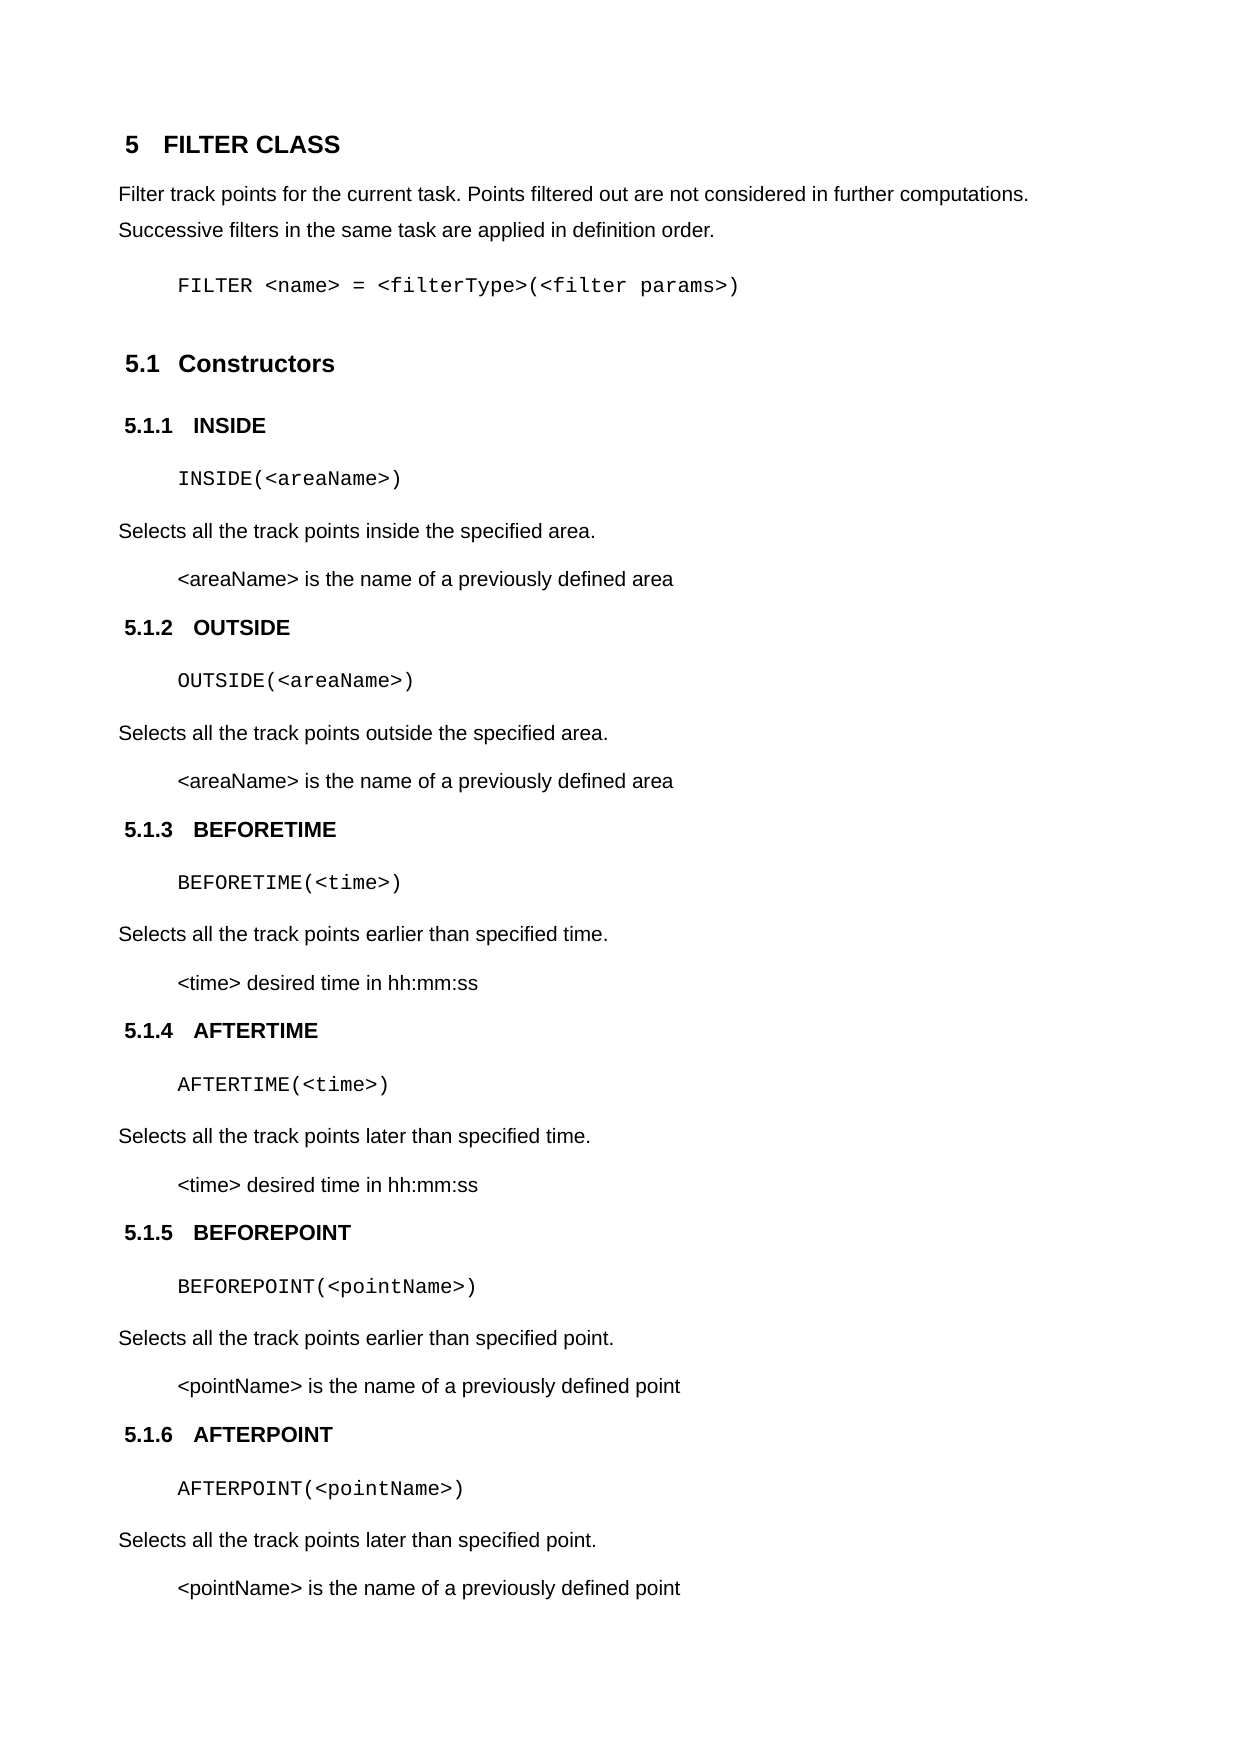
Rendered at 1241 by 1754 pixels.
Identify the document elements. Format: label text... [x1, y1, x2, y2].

text BEFORETIME(<time>) [177, 872, 1063, 896]
text FILTER <name> = <filterType>(<filter params>) [177, 275, 1063, 299]
subtitle OUTSIDE [118, 614, 1122, 640]
text Filter track points for the current task. Points filtered out are not considered in further computations. Successive filters in the same task are applied in definition order. [118, 182, 1122, 242]
list <time> desired time in hh:mm:ss [177, 971, 1122, 994]
subtitle FILTER class [118, 130, 1122, 159]
subtitle AFTERPOINT [118, 1422, 1122, 1447]
list <pointName> is the name of a previously defined point [177, 1576, 1122, 1600]
text Selects all the track points later than specified time. [118, 1124, 1122, 1148]
subtitle Constructors [118, 349, 1122, 378]
subtitle BEFOREPOINT [118, 1220, 1122, 1245]
subtitle AFTERTIME [118, 1018, 1122, 1043]
text Selects all the track points outside the specified area. [118, 720, 1122, 744]
text Selects all the track points inside the specified area. [118, 518, 1122, 542]
subtitle BEFORETIME [118, 816, 1122, 842]
list <areaName> is the name of a previously defined area [177, 567, 1122, 591]
text INSIDE(<areaName>) [177, 468, 1063, 492]
list <pointName> is the name of a previously defined point [177, 1374, 1122, 1398]
list <areaName> is the name of a previously defined area [177, 769, 1122, 793]
text AFTERTIME(<time>) [177, 1074, 1063, 1097]
subtitle INSIDE [118, 413, 1122, 438]
list <time> desired time in hh:mm:ss [177, 1172, 1122, 1196]
text Selects all the track points later than specified point. [118, 1528, 1122, 1552]
text Selects all the track points earlier than specified time. [118, 922, 1122, 946]
text BEFOREPOINT(<pointName>) [177, 1276, 1063, 1299]
text Selects all the track points earlier than specified point. [118, 1326, 1122, 1350]
text AFTERPOINT(<pointName>) [177, 1478, 1063, 1501]
text OUTSIDE(<areaName>) [177, 670, 1063, 694]
